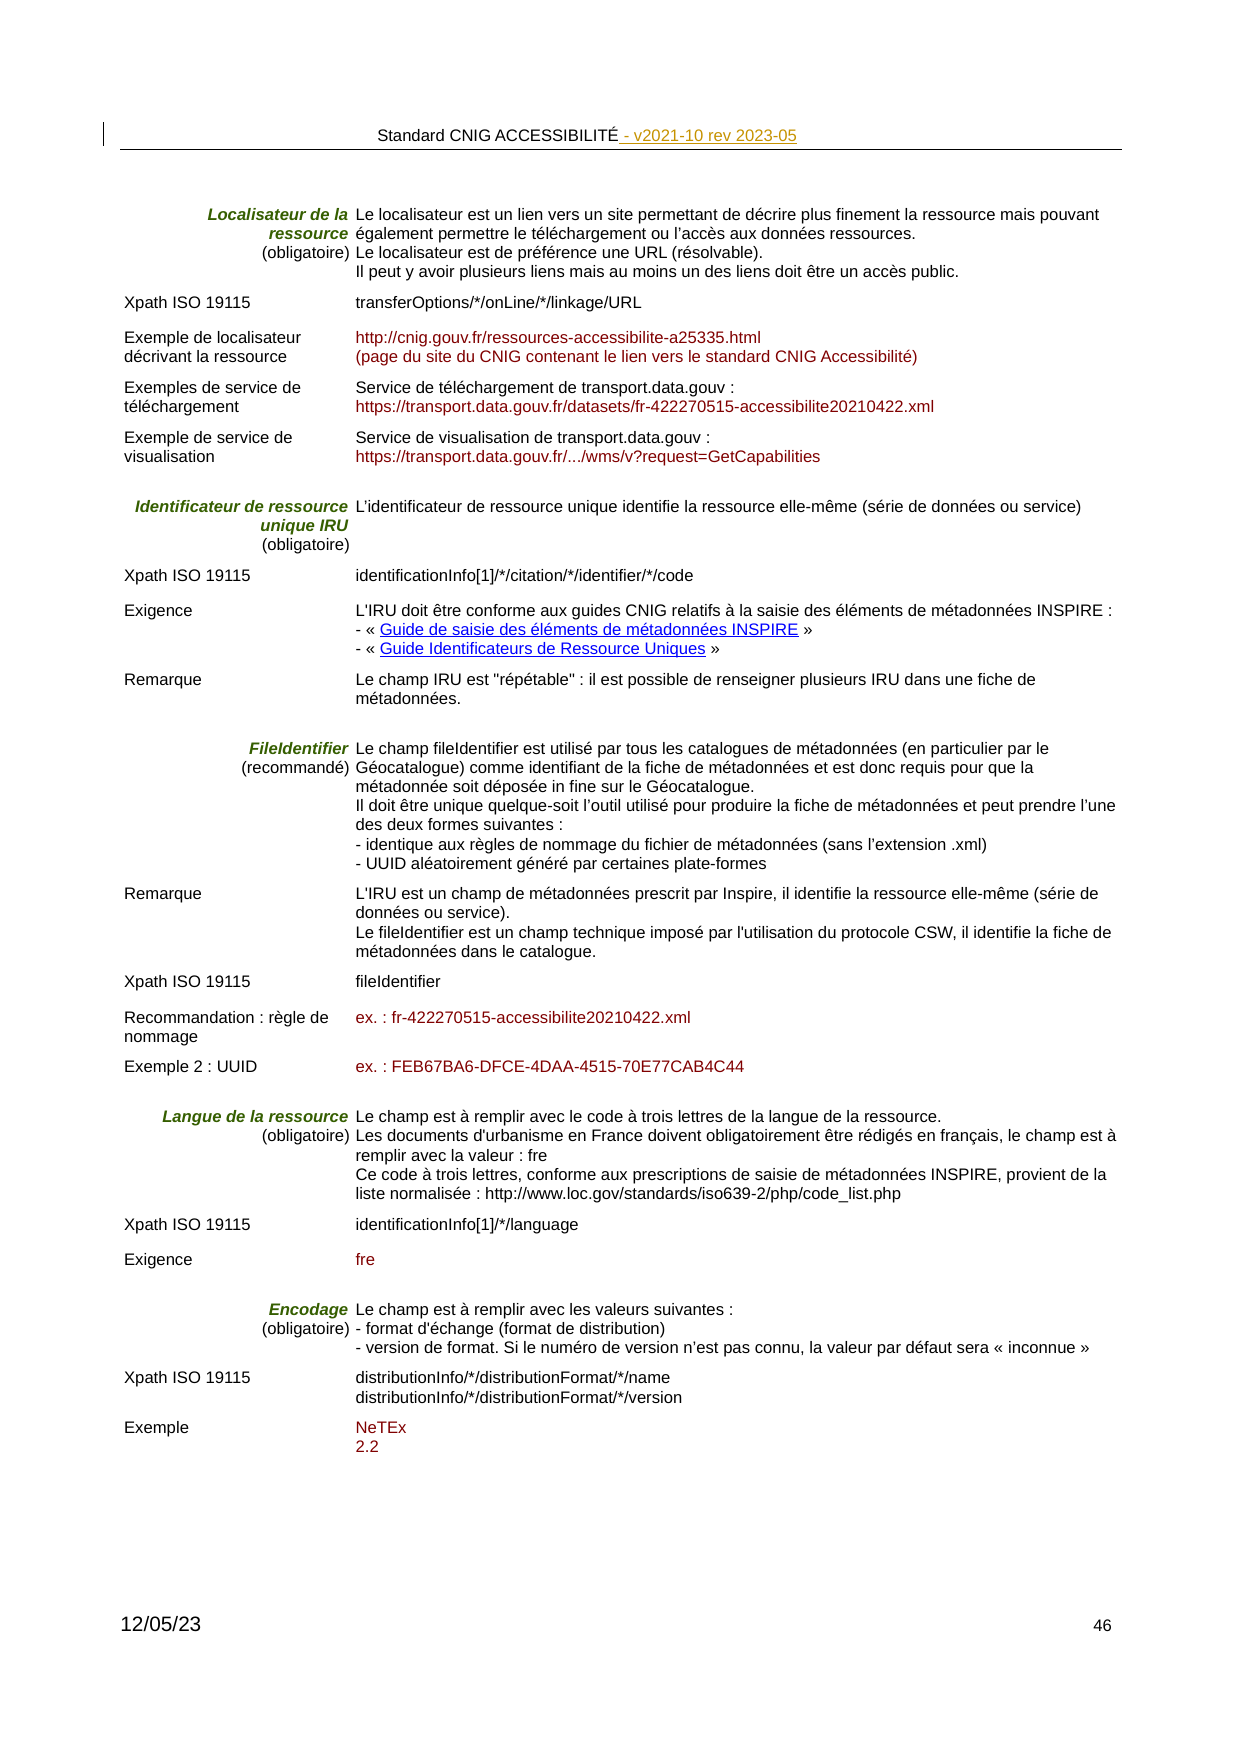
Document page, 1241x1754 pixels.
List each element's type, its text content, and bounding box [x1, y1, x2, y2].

table_cell Xpath ISO 19115 [118, 560, 355, 595]
table_cell fileIdentifier [355, 967, 1122, 1002]
table_cell L'IRU est un champ de métadonnées prescrit par Inspire, il identifie la ressource elle-même (série de données ou service). Le fileIdentifier est un champ technique imposé par l'utilisation du protocole CSW, il identifie la fiche de métadonnées dans le catalogue. [355, 879, 1122, 967]
table_cell fre [355, 1244, 1122, 1274]
table_header Le champ fileIdentifier est utilisé par tous les catalogues de métadonnées (en particulier par le Géocatalogue) comme identifiant de la fiche de métadonnées et est donc requis pour que la métadonnée soit déposée in fine sur le Géocatalogue. Il doit être unique quelque-soit l’outil utilisé pour produire la fiche de métadonnées et peut prendre l’une des deux formes suivantes : - identique aux règles de nommage du fichier de métadonnées (sans l’extension .xml) - UUID aléatoirement généré par certaines plate-formes [355, 733, 1122, 878]
table_header Encodage (obligatoire) [118, 1294, 355, 1363]
table_cell Xpath ISO 19115 [118, 1363, 355, 1412]
table_cell Exigence [118, 1244, 355, 1274]
table_cell Service de visualisation de transport.data.gouv : https://transport.data.gouv.fr/.../wms/v?request=GetCapabilities [355, 422, 1122, 472]
table_cell Exemple de service de visualisation [118, 422, 355, 472]
table_cell Service de téléchargement de transport.data.gouv : https://transport.data.gouv.fr/datasets/fr-422270515-accessibilite20210422.xml [355, 372, 1122, 422]
table_header L’identificateur de ressource unique identifie la ressource elle-même (série de données ou service) [355, 491, 1122, 560]
table_header Identificateur de ressource unique IRU (obligatoire) [118, 491, 355, 560]
table_cell transferOptions/*/onLine/*/linkage/URL [355, 287, 1122, 322]
table_cell ex. : FEB67BA6-DFCE-4DAA-4515-70E77CAB4C44 [355, 1052, 1122, 1082]
table_cell Remarque [118, 879, 355, 967]
table_header Le champ est à remplir avec le code à trois lettres de la langue de la ressource. Les documents d'urbanisme en France doivent obligatoirement être rédigés en français, le champ est à remplir avec la valeur : fre Ce code à trois lettres, conforme aux prescriptions de saisie de métadonnées INSPIRE, provient de la liste normalisée : http://www.loc.gov/standards/iso639-2/php/code_list.php [355, 1101, 1122, 1209]
table_cell Remarque [118, 664, 355, 714]
table_cell distributionInfo/*/distributionFormat/*/name distributionInfo/*/distributionFormat/*/version [355, 1363, 1122, 1412]
table_cell http://cnig.gouv.fr/ressources-accessibilite-a25335.html (page du site du CNIG contenant le lien vers le standard CNIG Accessibilité) [355, 322, 1122, 372]
table_header Le champ est à remplir avec les valeurs suivantes : - format d'échange (format de distribution) - version de format. Si le numéro de version n’est pas connu, la valeur par défaut sera « inconnue » [355, 1294, 1122, 1363]
table_cell NeTEx 2.2 [355, 1413, 1122, 1462]
table_header FileIdentifier (recommandé) [118, 733, 355, 878]
table_cell identificationInfo[1]/*/citation/*/identifier/*/code [355, 560, 1122, 595]
table_cell Xpath ISO 19115 [118, 287, 355, 322]
table_header Localisateur de la ressource (obligatoire) [118, 199, 355, 287]
table_cell Xpath ISO 19115 [118, 967, 355, 1002]
table_cell Exemple 2 : UUID [118, 1052, 355, 1082]
table_header Le localisateur est un lien vers un site permettant de décrire plus finement la ressource mais pouvant également permettre le téléchargement ou l’accès aux données ressources. Le localisateur est de préférence une URL (résolvable). Il peut y avoir plusieurs liens mais au moins un des liens doit être un accès public. [355, 199, 1122, 287]
table_cell Xpath ISO 19115 [118, 1209, 355, 1244]
table_header Langue de la ressource (obligatoire) [118, 1101, 355, 1209]
table_cell Exemples de service de téléchargement [118, 372, 355, 422]
table_cell Exemple [118, 1413, 355, 1462]
table_cell Le champ IRU est "répétable" : il est possible de renseigner plusieurs IRU dans une fiche de métadonnées. [355, 664, 1122, 714]
table_cell Recommandation : règle de nommage [118, 1002, 355, 1052]
table_cell identificationInfo[1]/*/language [355, 1209, 1122, 1244]
table_cell ex. : fr-422270515-accessibilite20210422.xml [355, 1002, 1122, 1052]
table_cell Exemple de localisateur décrivant la ressource [118, 322, 355, 372]
table_cell L'IRU doit être conforme aux guides CNIG relatifs à la saisie des éléments de métadonnées INSPIRE : - « Guide de saisie des éléments de métadonnées INSPIRE » - « Guide Identificateurs de Ressource Uniques » [355, 595, 1122, 664]
table_cell Exigence [118, 595, 355, 664]
